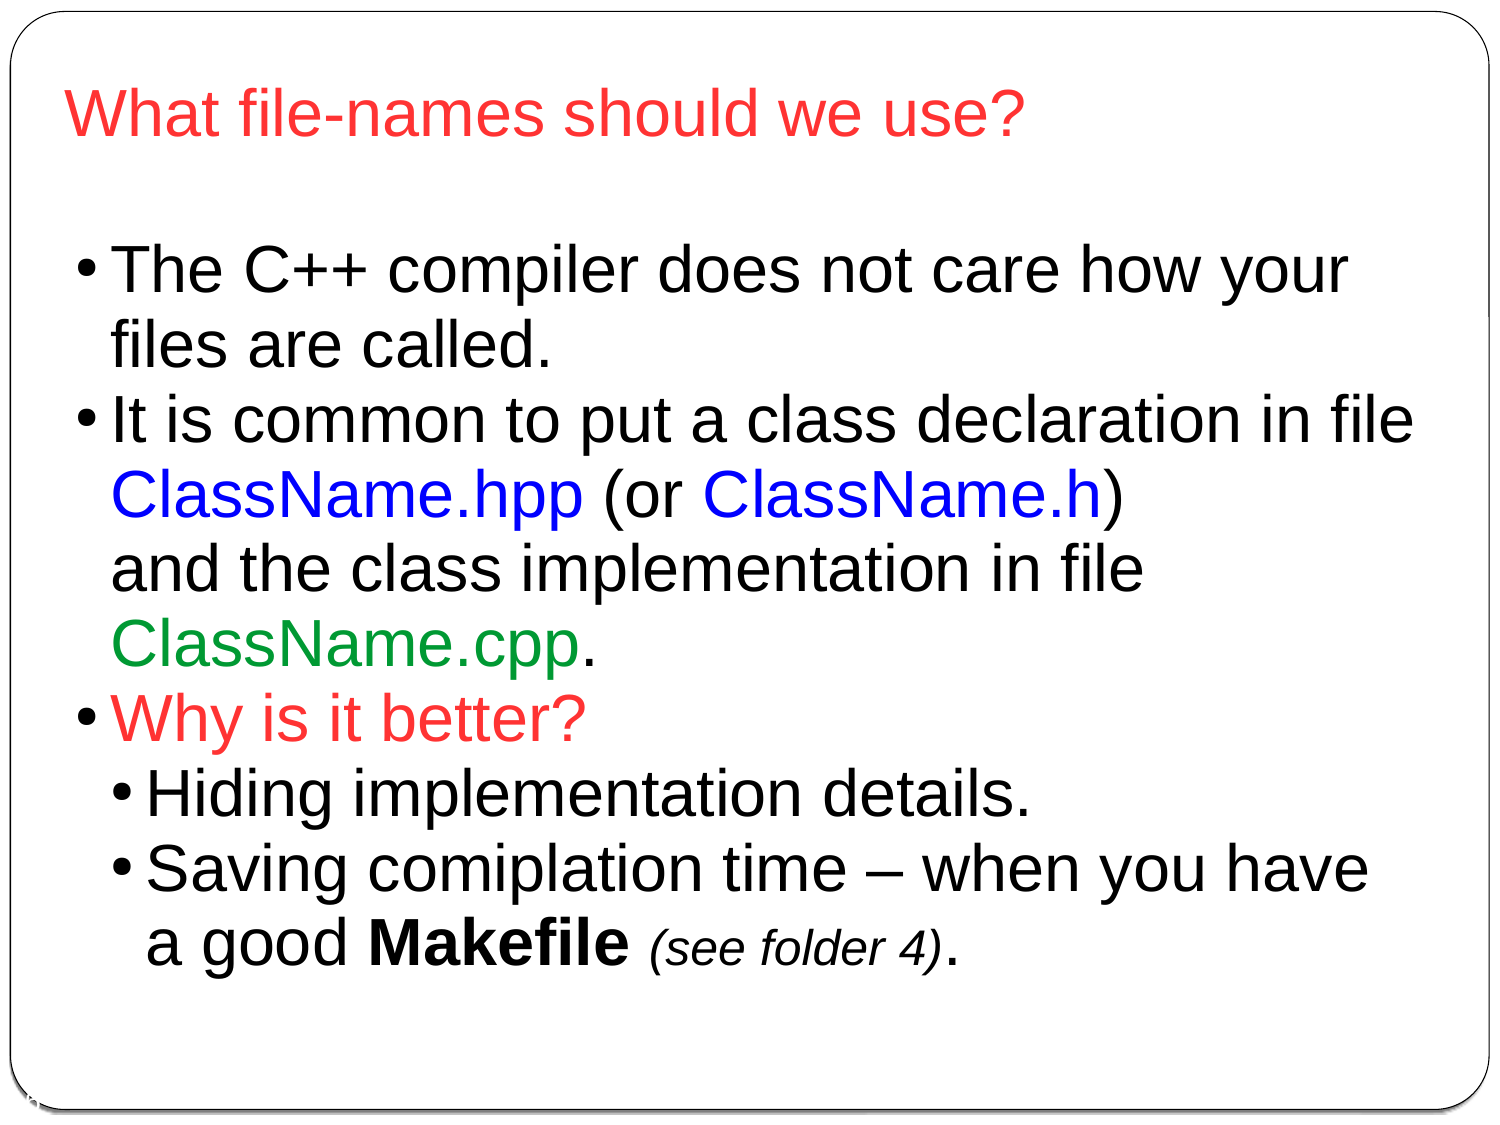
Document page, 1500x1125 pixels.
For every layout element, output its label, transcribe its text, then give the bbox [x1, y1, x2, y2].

title What file-names should we use? [50, 45, 1201, 165]
slide_number [0, 1074, 50, 1125]
text_box The C++ compiler does not care how your files are called. It is common to put a class declaration in file ClassName.hpp (or ClassName.h) and the class implementation in file ClassName.cpp. Why is it better? Hiding implementation details. Saving comiplation time – when you have a good Makefile (see folder 4). [60, 224, 1441, 988]
